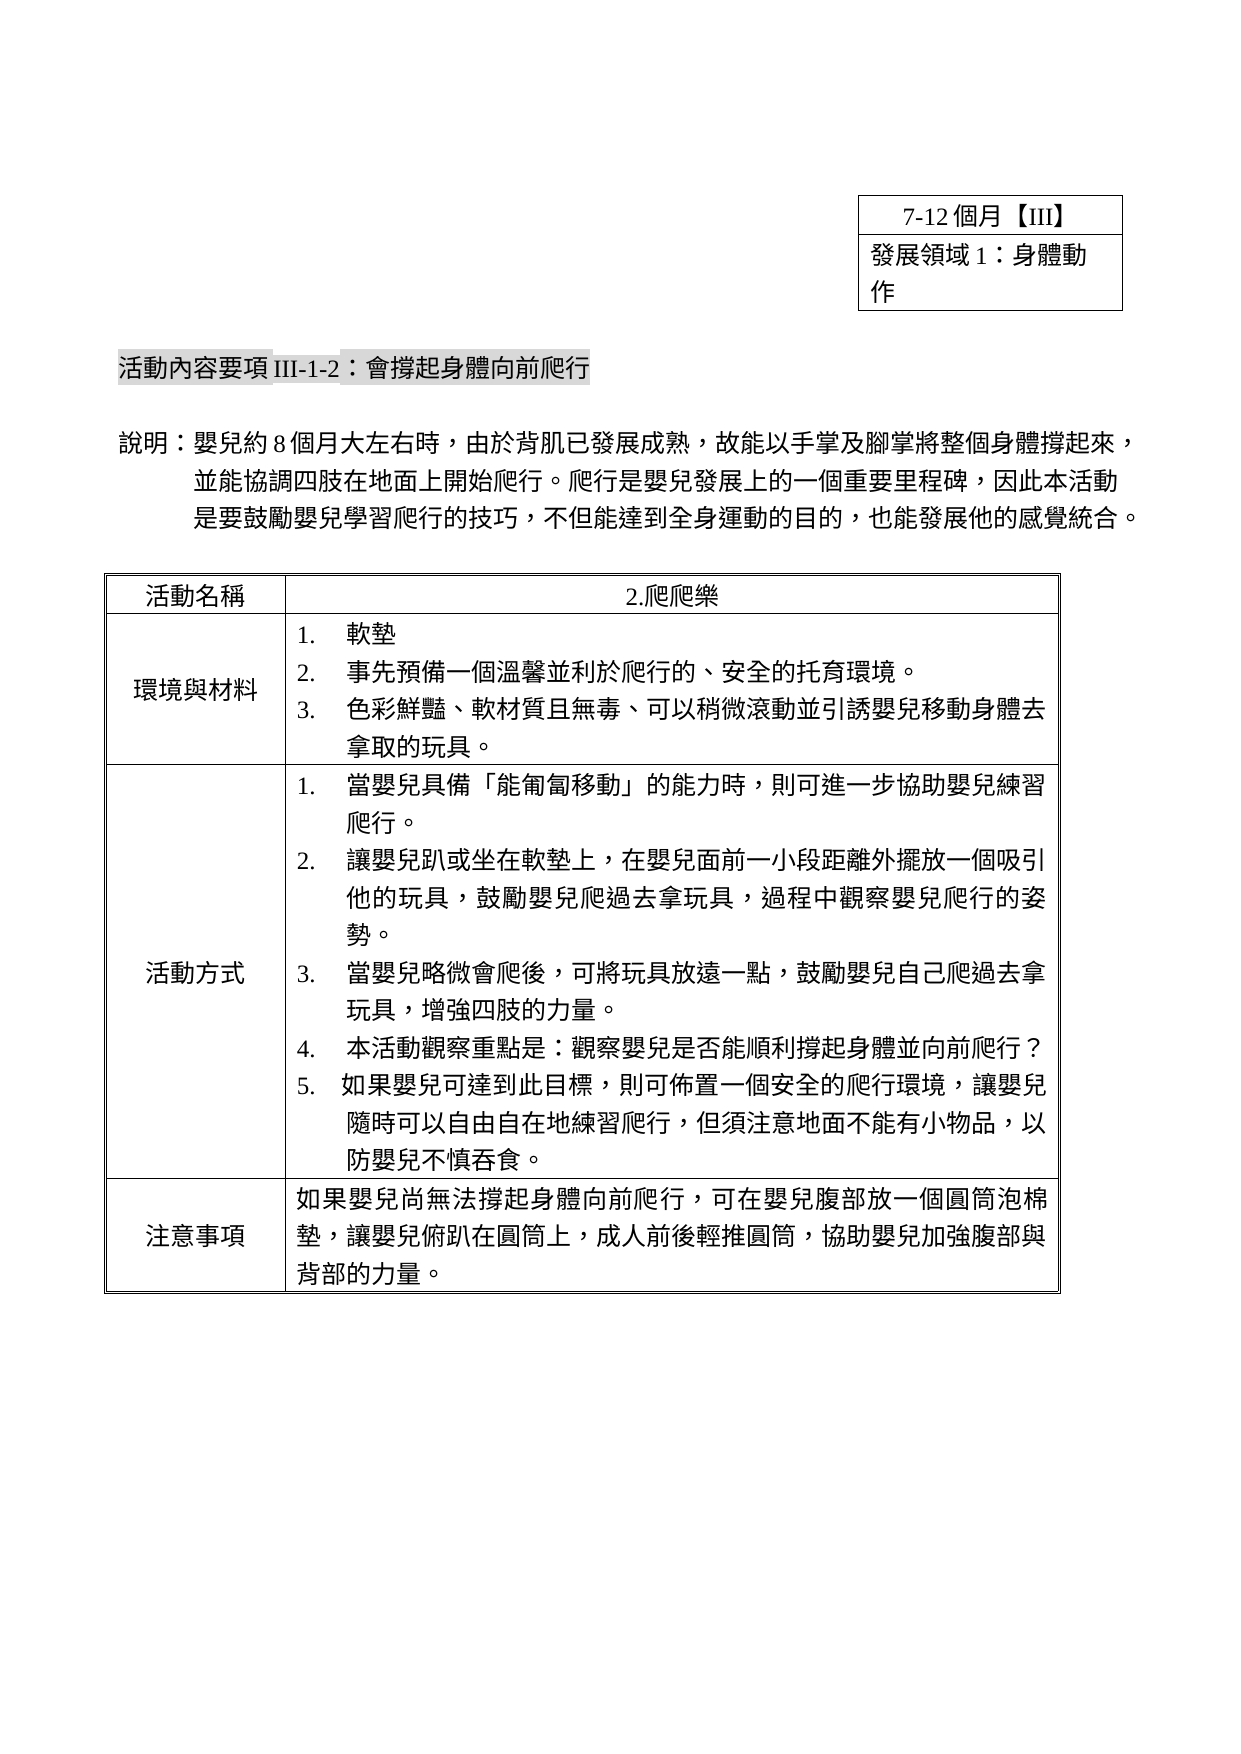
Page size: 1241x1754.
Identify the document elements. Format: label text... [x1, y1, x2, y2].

text 說明：嬰兒約8個月大左右時，由於背肌已發展成熟，故能以手掌及腳掌將整個身體撐起來，並能協調四肢在地面上開始爬行。爬行是嬰兒發展上的一個重要里程碑，因此本活動是要鼓勵嬰兒學習爬行的技巧，不但能達到全身運動的目的，也能發展他的感覺統合。 [118, 423, 1122, 536]
table_cell 如果嬰兒尚無法撐起身體向前爬行，可在嬰兒腹部放一個圓筒泡棉墊，讓嬰兒俯趴在圓筒上，成人前後輕推圓筒，協助嬰兒加強腹部與背部的力量。 [286, 1179, 1058, 1291]
table_header 2.爬爬樂 [286, 576, 1058, 613]
table_header 活動名稱 [107, 576, 285, 613]
table_cell 發展領域1：身體動作 [859, 235, 1122, 309]
table_cell 注意事項 [107, 1179, 285, 1291]
table_header 7-12個月【III】 [859, 196, 1122, 233]
text 活動內容要項III-1-2：會撐起身體向前爬行 [118, 348, 1122, 386]
table_cell 活動方式 [107, 765, 285, 1177]
table_cell 軟墊 事先預備一個溫馨並利於爬行的、安全的托育環境。 色彩鮮豔、軟材質且無毒、可以稍微滾動並引誘嬰兒移動身體去拿取的玩具。 [286, 614, 1058, 764]
table_cell 環境與材料 [107, 614, 285, 764]
table_cell 當嬰兒具備「能匍匐移動」的能力時，則可進一步協助嬰兒練習爬行。 讓嬰兒趴或坐在軟墊上，在嬰兒面前一小段距離外擺放一個吸引他的玩具，鼓勵嬰兒爬過去拿玩具，過程中觀察嬰兒爬行的姿勢。 當嬰兒略微會爬後，可將玩具放遠一點，鼓勵嬰兒自己爬過去拿玩具，增強四肢的力量。 本活動觀察重點是：觀察嬰兒是否能順利撐起身體並向前爬行？ 如果嬰兒可達到此目標，則可佈置一個安全的爬行環境，讓嬰兒隨時可以自由自在地練習爬行，但須注意地面不能有小物品，以防嬰兒不慎吞食。 [286, 765, 1058, 1177]
